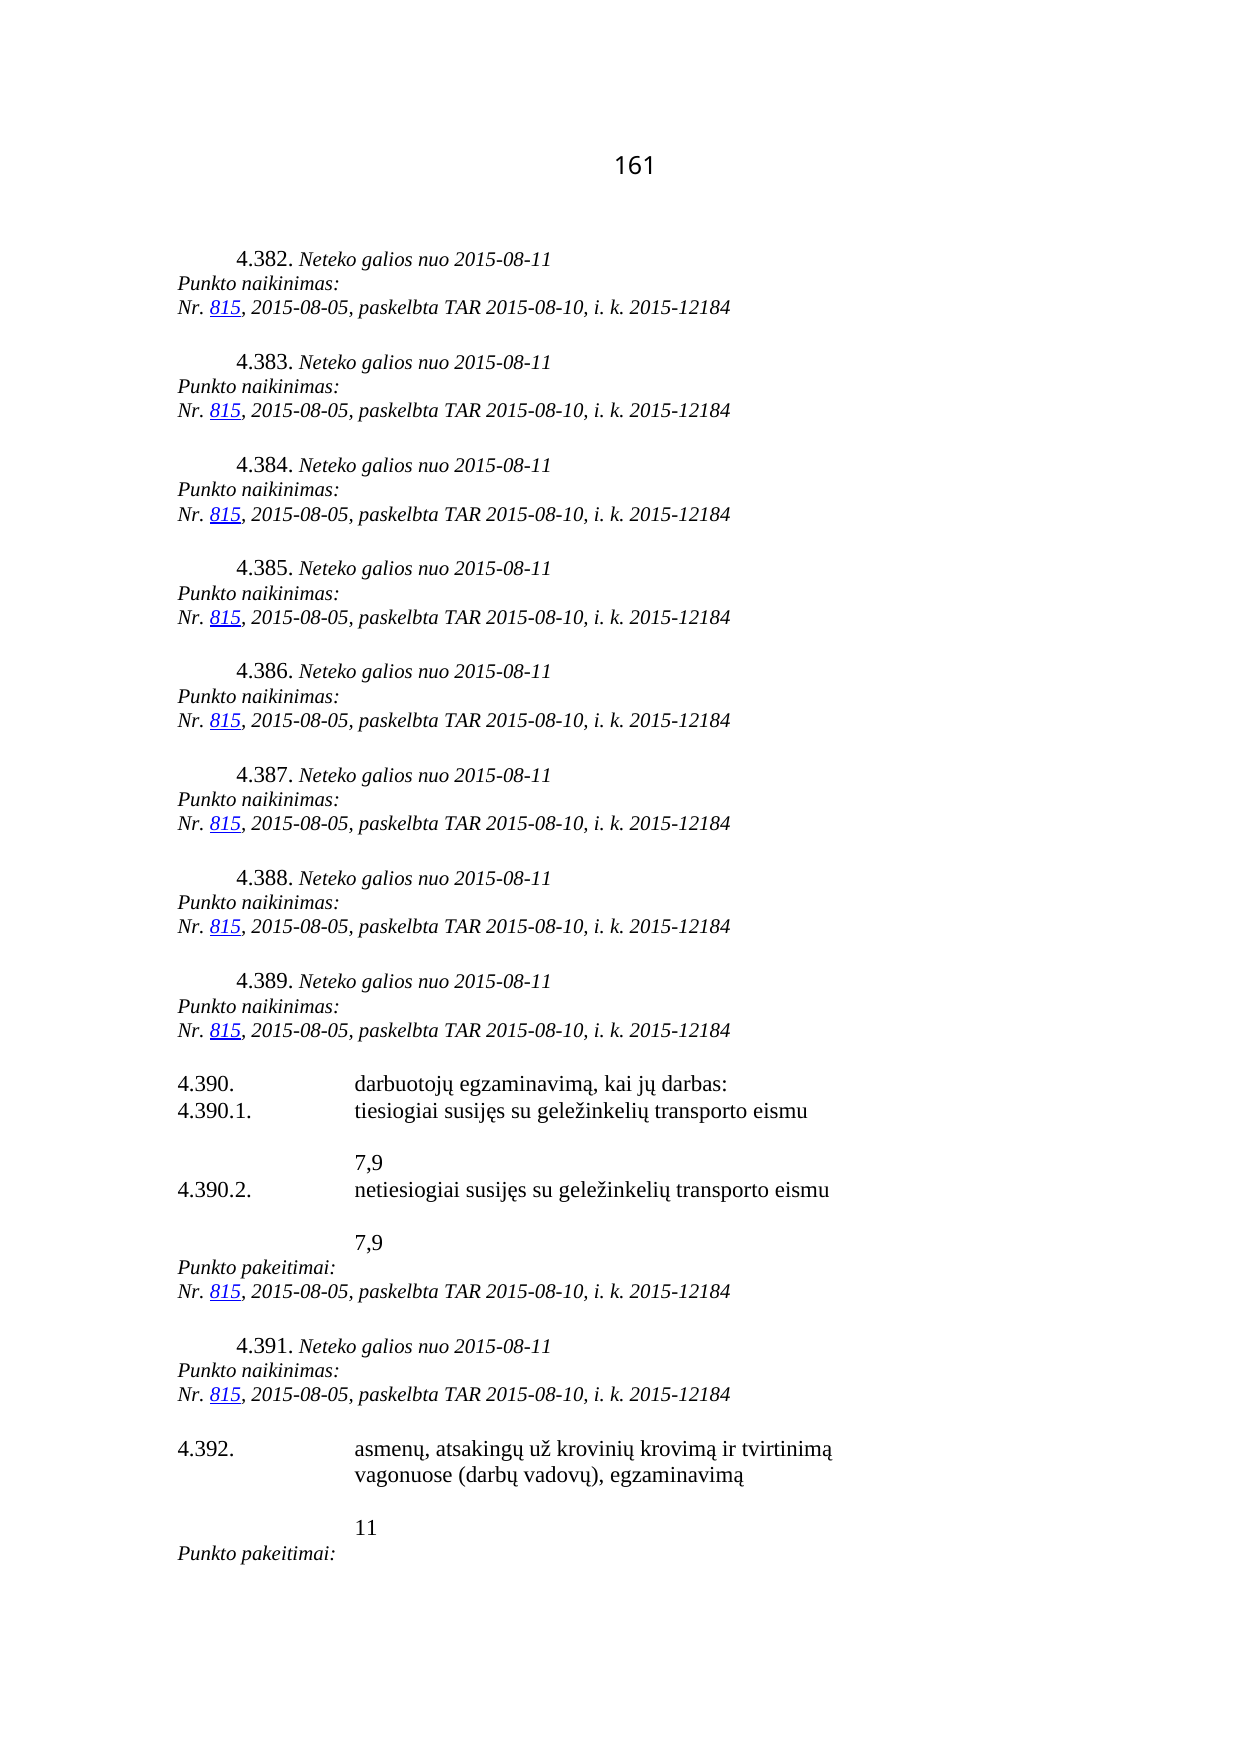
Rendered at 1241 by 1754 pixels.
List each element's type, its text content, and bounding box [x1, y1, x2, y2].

text 4.390.2. netiesiogiai susijęs su geležinkelių transporto eismu 7,9 [177, 1176, 945, 1255]
text 4.388. Neteko galios nuo 2015-08-11 [177, 864, 1093, 890]
text Nr. 815, 2015-08-05, paskelbta TAR 2015-08-10, i. k. 2015-12184 [177, 708, 1093, 732]
text 4.386. Neteko galios nuo 2015-08-11 [177, 657, 1093, 684]
text 4.389. Neteko galios nuo 2015-08-11 [177, 967, 1093, 993]
text 4.390.1. tiesiogiai susijęs su geležinkelių transporto eismu 7,9 [177, 1097, 945, 1176]
text Punkto pakeitimai: [177, 1255, 1093, 1279]
text Punkto naikinimas: [177, 787, 1093, 811]
text Punkto pakeitimai: [177, 1540, 1093, 1564]
text 4.384. Neteko galios nuo 2015-08-11 [177, 451, 1093, 477]
text 4.385. Neteko galios nuo 2015-08-11 [177, 554, 1093, 581]
text 4.391. Neteko galios nuo 2015-08-11 [177, 1332, 1093, 1358]
text 4.387. Neteko galios nuo 2015-08-11 [177, 761, 1093, 787]
text Nr. 815, 2015-08-05, paskelbta TAR 2015-08-10, i. k. 2015-12184 [177, 605, 1093, 629]
text Nr. 815, 2015-08-05, paskelbta TAR 2015-08-10, i. k. 2015-12184 [177, 1018, 1093, 1042]
text Punkto naikinimas: [177, 993, 1093, 1018]
text Punkto naikinimas: [177, 271, 1093, 295]
text Nr. 815, 2015-08-05, paskelbta TAR 2015-08-10, i. k. 2015-12184 [177, 1279, 1093, 1303]
text Nr. 815, 2015-08-05, paskelbta TAR 2015-08-10, i. k. 2015-12184 [177, 398, 1093, 422]
text Nr. 815, 2015-08-05, paskelbta TAR 2015-08-10, i. k. 2015-12184 [177, 1382, 1093, 1406]
text Punkto naikinimas: [177, 890, 1093, 914]
text vagonuose (darbų vadovų), egzaminavimą 11 [354, 1461, 945, 1540]
text Nr. 815, 2015-08-05, paskelbta TAR 2015-08-10, i. k. 2015-12184 [177, 914, 1093, 938]
text Punkto naikinimas: [177, 684, 1093, 708]
text 4.390. darbuotojų egzaminavimą, kai jų darbas: [177, 1070, 945, 1097]
text Punkto naikinimas: [177, 374, 1093, 398]
text 4.392. asmenų, atsakingų už krovinių krovimą ir tvirtinimą [177, 1435, 945, 1461]
text Punkto naikinimas: [177, 477, 1093, 501]
text Nr. 815, 2015-08-05, paskelbta TAR 2015-08-10, i. k. 2015-12184 [177, 295, 1093, 319]
text Nr. 815, 2015-08-05, paskelbta TAR 2015-08-10, i. k. 2015-12184 [177, 501, 1093, 526]
text Nr. 815, 2015-08-05, paskelbta TAR 2015-08-10, i. k. 2015-12184 [177, 811, 1093, 835]
text 4.383. Neteko galios nuo 2015-08-11 [177, 348, 1093, 374]
text Punkto naikinimas: [177, 581, 1093, 605]
text 4.382. Neteko galios nuo 2015-08-11 [177, 244, 1093, 271]
text Punkto naikinimas: [177, 1358, 1093, 1382]
